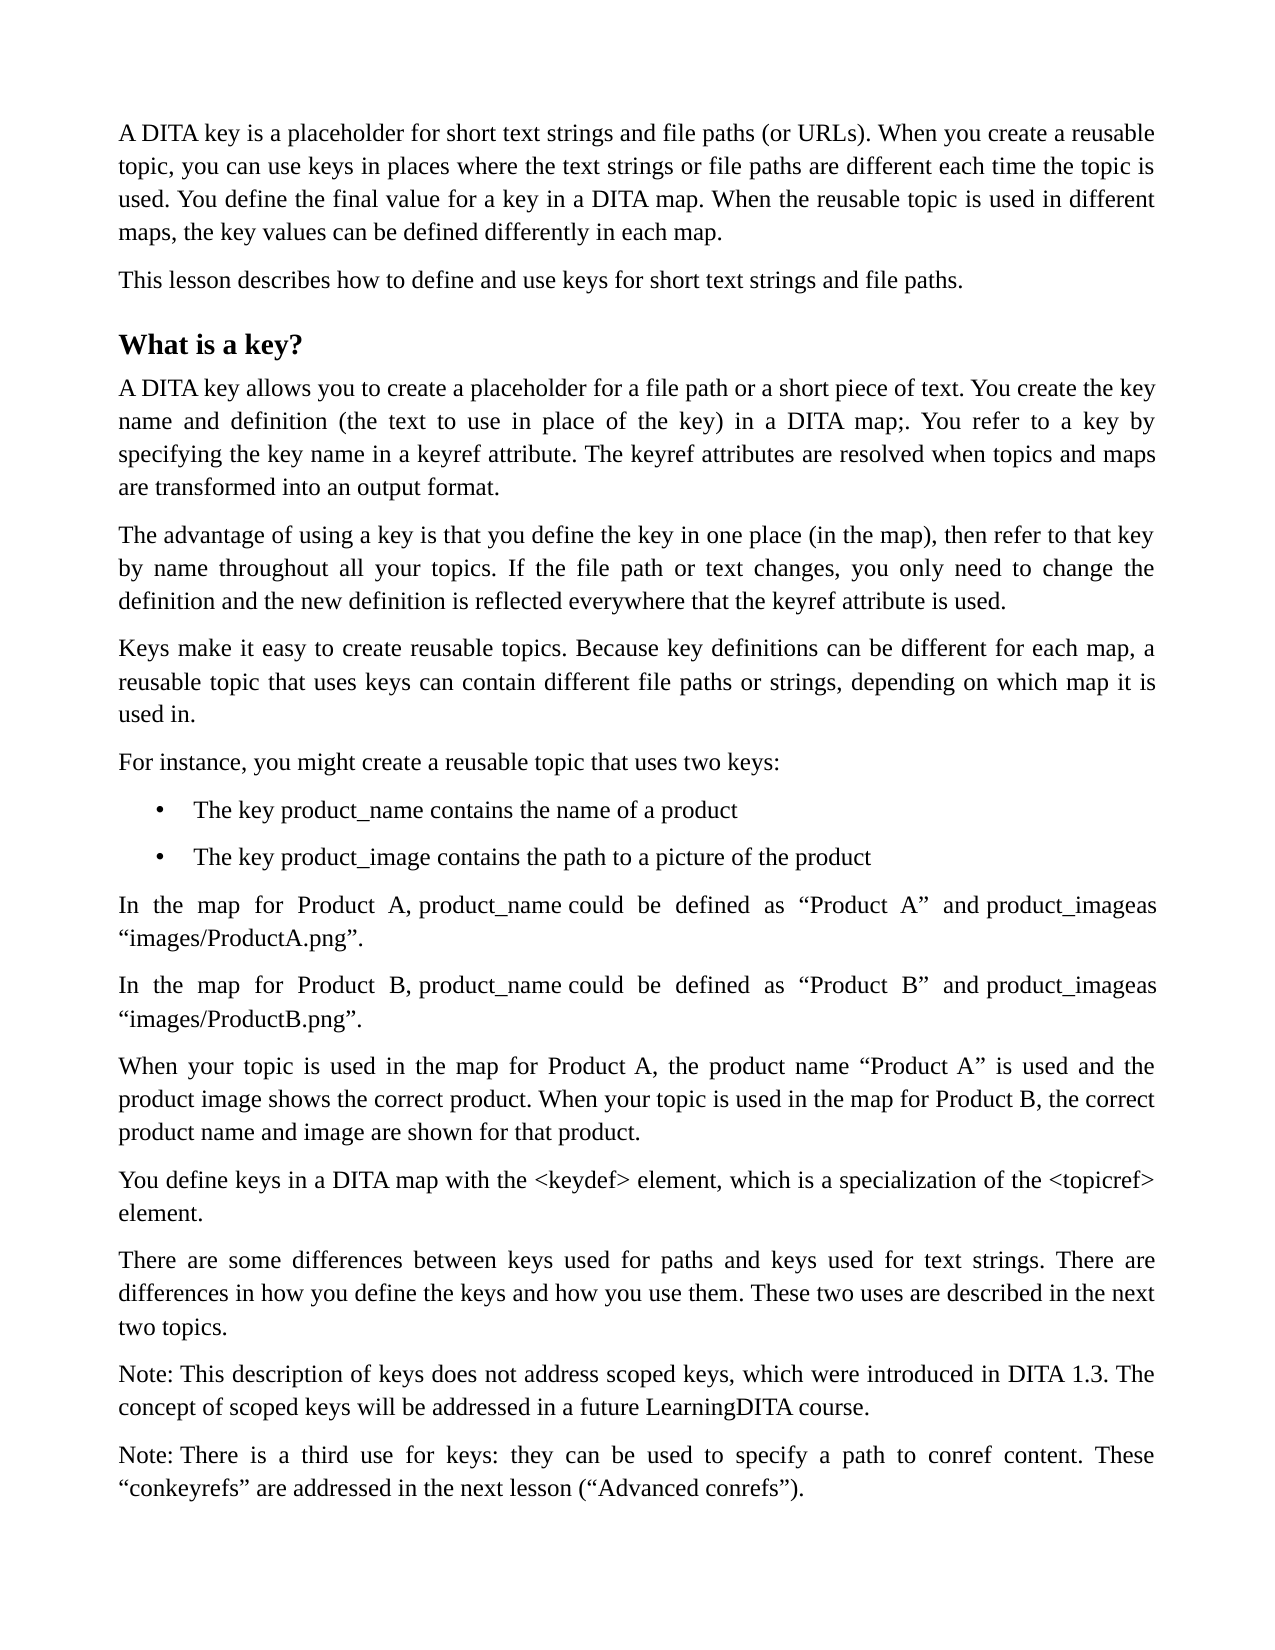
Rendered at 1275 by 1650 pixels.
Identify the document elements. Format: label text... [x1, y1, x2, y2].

text In the map for Product B, product_name could be defined as “Product B” and product_imageas “images/ProductB.png”. [118, 971, 1157, 1032]
text Note: There is a third use for keys: they can be used to specify a path to conref content. These “conkeyrefs” are addressed in the next lesson (“Advanced conrefs”). [118, 1440, 1157, 1502]
text Keys make it easy to create reusable topics. Because key definitions can be different for each map, a reusable topic that uses keys can contain different file paths or strings, depending on which map it is used in. [118, 633, 1157, 728]
text A DITA key is a placeholder for short text strings and file paths (or URLs). When you create a reusable topic, you can use keys in places where the text strings or file paths are different each time the topic is used. You define the final value for a key in a DITA map. When the reusable topic is used in different maps, the key values can be defined differently in each map. [118, 118, 1157, 246]
text Note: This description of keys does not address scoped keys, which were introduced in DITA 1.3. The concept of scoped keys will be addressed in a future LearningDITA course. [118, 1359, 1157, 1421]
text The advantage of using a key is that you define the key in one place (in the map), then refer to that key by name throughout all your topics. If the file path or text changes, you only need to change the definition and the new definition is reflected everywhere that the keyref attribute is used. [118, 520, 1157, 615]
list The key product_name contains the name of a product [156, 795, 1157, 823]
list The key product_image contains the path to a picture of the product [156, 842, 1157, 871]
text A DITA key allows you to create a placeholder for a file path or a short piece of text. You create the key name and definition (the text to use in place of the key) in a DITA map;. You refer to a key by specifying the key name in a keyref attribute. The keyref attributes are resolved when topics and maps are transformed into an output format. [118, 373, 1157, 501]
text For instance, you might create a reusable topic that uses two keys: [118, 747, 1157, 776]
text When your topic is used in the map for Product A, the product name “Product A” is used and the product image shows the correct product. When your topic is used in the map for Product B, the correct product name and image are shown for that product. [118, 1051, 1157, 1146]
subtitle What is a key? [118, 327, 1157, 361]
text There are some differences between keys used for paths and keys used for text strings. There are differences in how you define the keys and how you use them. These two uses are described in the next two topics. [118, 1246, 1157, 1340]
text In the map for Product A, product_name could be defined as “Product A” and product_imageas “images/ProductA.png”. [118, 890, 1157, 952]
text This lesson describes how to define and use keys for short text strings and file paths. [118, 265, 1157, 293]
text You define keys in a DITA map with the <keydef> element, which is a specialization of the <topicref> element. [118, 1165, 1157, 1227]
